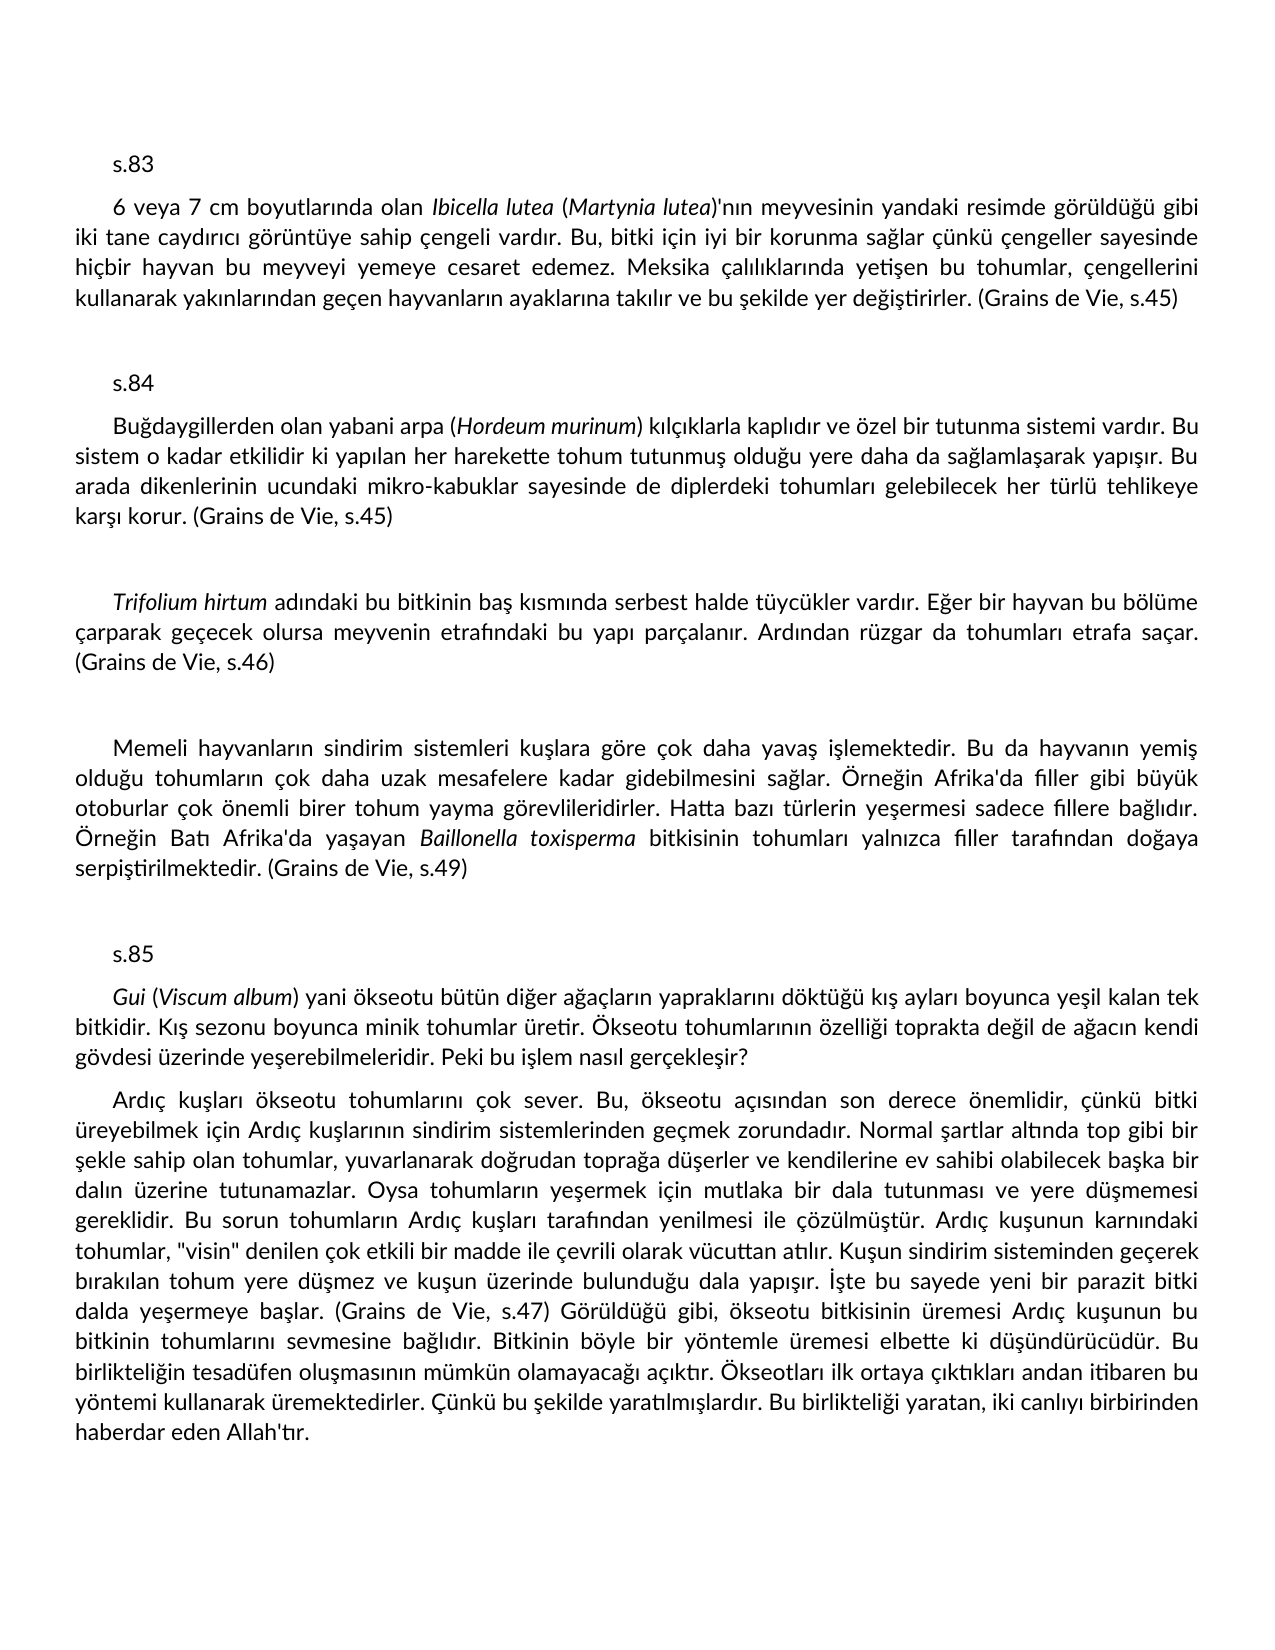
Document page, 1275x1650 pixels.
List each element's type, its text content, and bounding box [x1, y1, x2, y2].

text Buğdaygillerden olan yabani arpa (Hordeum murinum) kılçıklarla kaplıdır ve özel bir tutunma sistemi vardır. Bu sistem o kadar etkilidir ki yapılan her harekette tohum tutunmuş olduğu yere daha da sağlamlaşarak yapışır. Bu arada dikenlerinin ucundaki mikro-kabuklar sayesinde de diplerdeki tohumları gelebilecek her türlü tehlikeye karşı korur. (Grains de Vie, s.45) [75, 411, 1200, 529]
text s.84 [75, 369, 1200, 396]
text s.85 [75, 939, 1200, 967]
text Trifolium hirtum adındaki bu bitkinin baş kısmında serbest halde tüycükler vardır. Eğer bir hayvan bu bölüme çarparak geçecek olursa meyvenin etrafındaki bu yapı parçalanır. Ardından rüzgar da tohumları etrafa saçar. (Grains de Vie, s.46) [75, 587, 1200, 675]
text Memeli hayvanların sindirim sistemleri kuşlara göre çok daha yavaş işlemektedir. Bu da hayvanın yemiş olduğu tohumların çok daha uzak mesafelere kadar gidebilmesini sağlar. Örneğin Afrika'da filler gibi büyük otoburlar çok önemli birer tohum yayma görevlileridirler. Hatta bazı türlerin yeşermesi sadece fillere bağlıdır. Örneğin Batı Afrika'da yaşayan Baillonella toxisperma bitkisinin tohumları yalnızca filler tarafından doğaya serpiştirilmektedir. (Grains de Vie, s.49) [75, 733, 1200, 882]
text 6 veya 7 cm boyutlarında olan Ibicella lutea (Martynia lutea)'nın meyvesinin yandaki resimde görüldüğü gibi iki tane caydırıcı görüntüye sahip çengeli vardır. Bu, bitki için iyi bir korunma sağlar çünkü çengeller sayesinde hiçbir hayvan bu meyveyi yemeye cesaret edemez. Meksika çalılıklarında yetişen bu tohumlar, çengellerini kullanarak yakınlarından geçen hayvanların ayaklarına takılır ve bu şekilde yer değiştirirler. (Grains de Vie, s.45) [75, 193, 1200, 311]
text Gui (Viscum album) yani ökseotu bütün diğer ağaçların yapraklarını döktüğü kış ayları boyunca yeşil kalan tek bitkidir. Kış sezonu boyunca minik tohumlar üretir. Ökseotu tohumlarının özelliği toprakta değil de ağacın kendi gövdesi üzerinde yeşerebilmeleridir. Peki bu işlem nasıl gerçekleşir? [75, 982, 1200, 1070]
text s.83 [75, 150, 1200, 177]
text Ardıç kuşları ökseotu tohumlarını çok sever. Bu, ökseotu açısından son derece önemlidir, çünkü bitki üreyebilmek için Ardıç kuşlarının sindirim sistemlerinden geçmek zorundadır. Normal şartlar altında top gibi bir şekle sahip olan tohumlar, yuvarlanarak doğrudan toprağa düşerler ve kendilerine ev sahibi olabilecek başka bir dalın üzerine tutunamazlar. Oysa tohumların yeşermek için mutlaka bir dala tutunması ve yere düşmemesi gereklidir. Bu sorun tohumların Ardıç kuşları tarafından yenilmesi ile çözülmüştür. Ardıç kuşunun karnındaki tohumlar, "visin" denilen çok etkili bir madde ile çevrili olarak vücuttan atılır. Kuşun sindirim sisteminden geçerek bırakılan tohum yere düşmez ve kuşun üzerinde bulunduğu dala yapışır. İşte bu sayede yeni bir parazit bitki dalda yeşermeye başlar. (Grains de Vie, s.47) Görüldüğü gibi, ökseotu bitkisinin üremesi Ardıç kuşunun bu bitkinin tohumlarını sevmesine bağlıdır. Bitkinin böyle bir yöntemle üremesi elbette ki düşündürücüdür. Bu birlikteliğin tesadüfen oluşmasının mümkün olamayacağı açıktır. Ökseotları ilk ortaya çıktıkları andan itibaren bu yöntemi kullanarak üremektedirler. Çünkü bu şekilde yaratılmışlardır. Bu birlikteliği yaratan, iki canlıyı birbirinden haberdar eden Allah'tır. [75, 1085, 1200, 1445]
